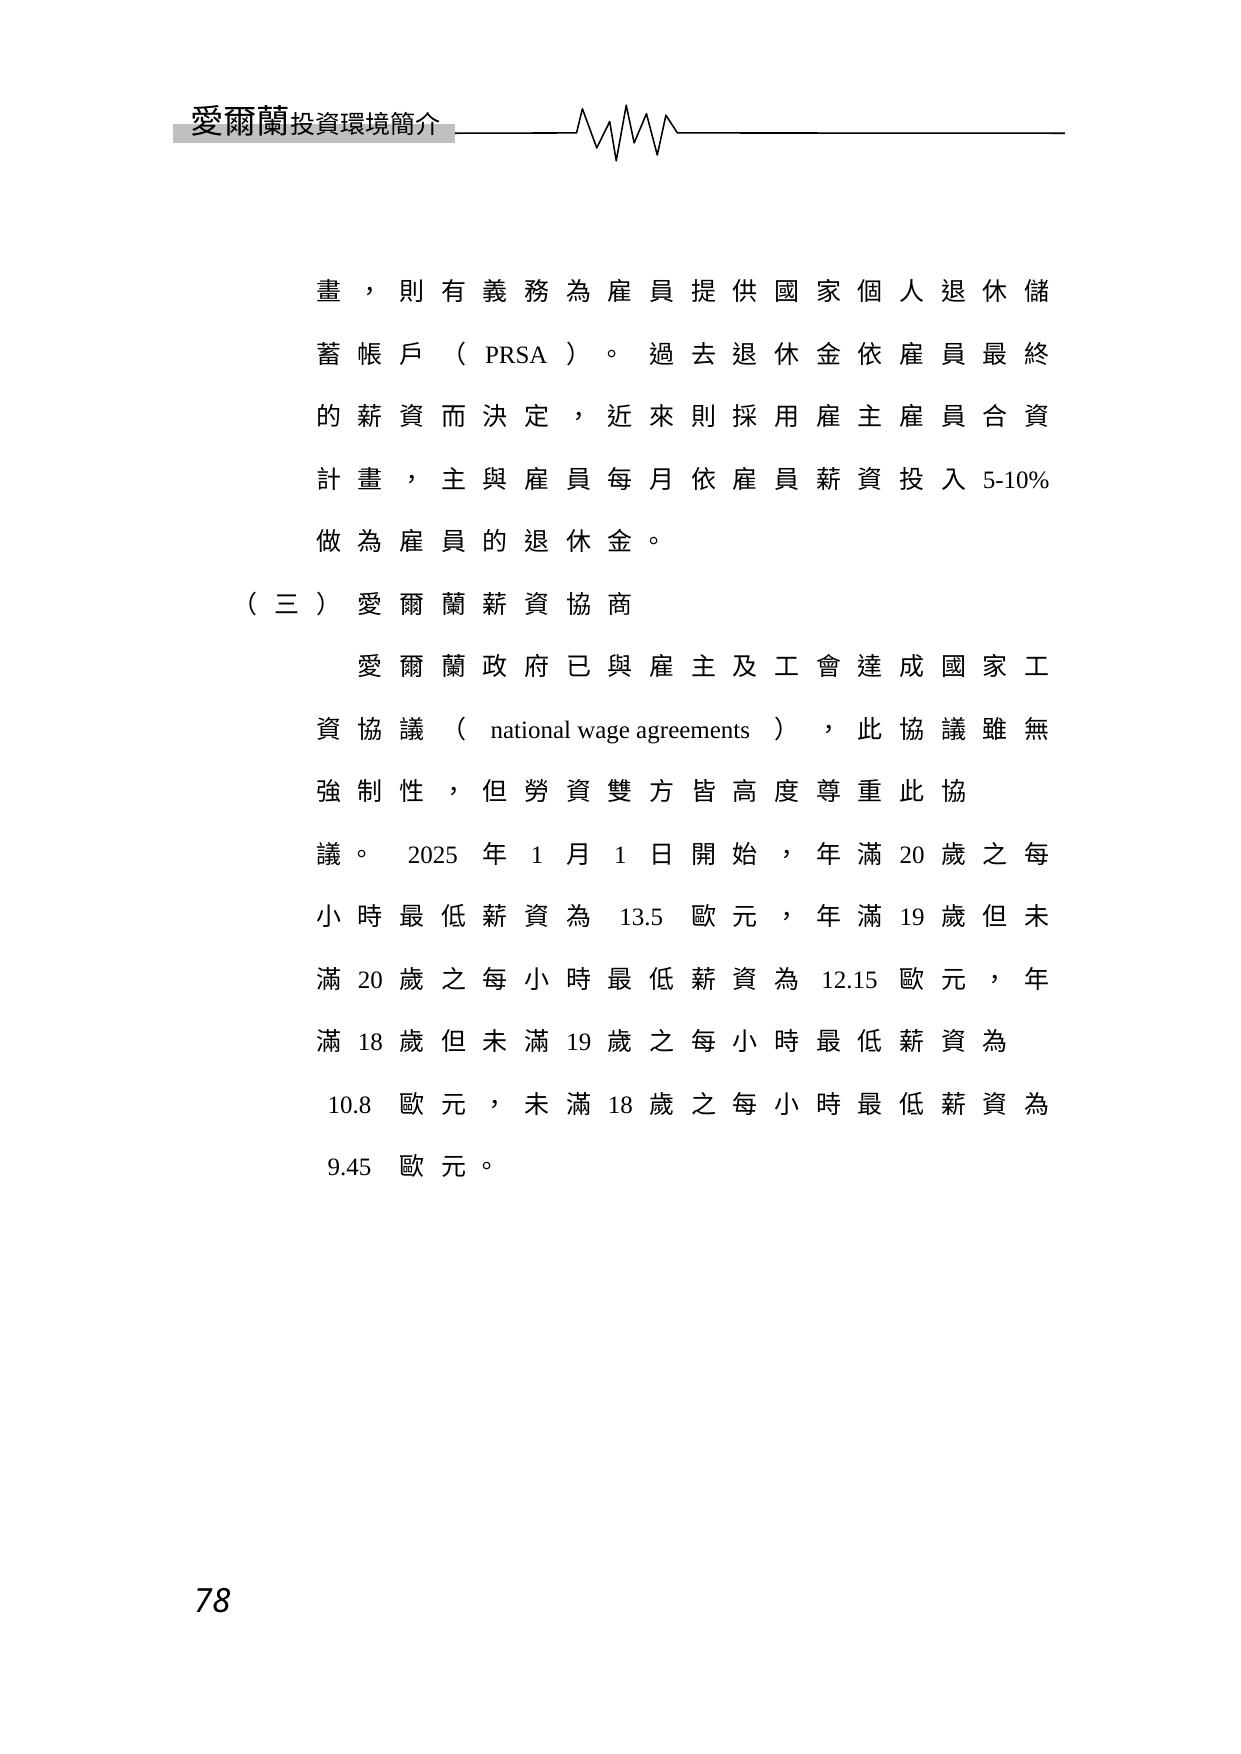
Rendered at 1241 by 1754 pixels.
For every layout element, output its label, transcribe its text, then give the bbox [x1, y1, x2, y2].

text （三）愛爾蘭薪資協商 [207, 563, 1058, 625]
text 畫，則有義務為雇員提供國家個人退休儲蓄帳戶（PRSA）。過去退休金依雇員最終的薪資而決定，近來則採用雇主雇員合資計畫，主與雇員每月依雇員薪資投入5-10%做為雇員的退休金。 [281, 250, 1058, 563]
text 愛爾蘭政府已與雇主及工會達成國家工資協議（national wage agreements），此協議雖無強制性，但勞資雙方皆高度尊重此協議。2025年1月1日開始，年滿20歲之每小時最低薪資為13.5歐元，年滿19歲但未滿20歲之每小時最低薪資為12.15歐元，年滿18歲但未滿19歲之每小時最低薪資為10.8歐元，未滿18歲之每小時最低薪資為9.45歐元。 [281, 625, 1058, 1188]
